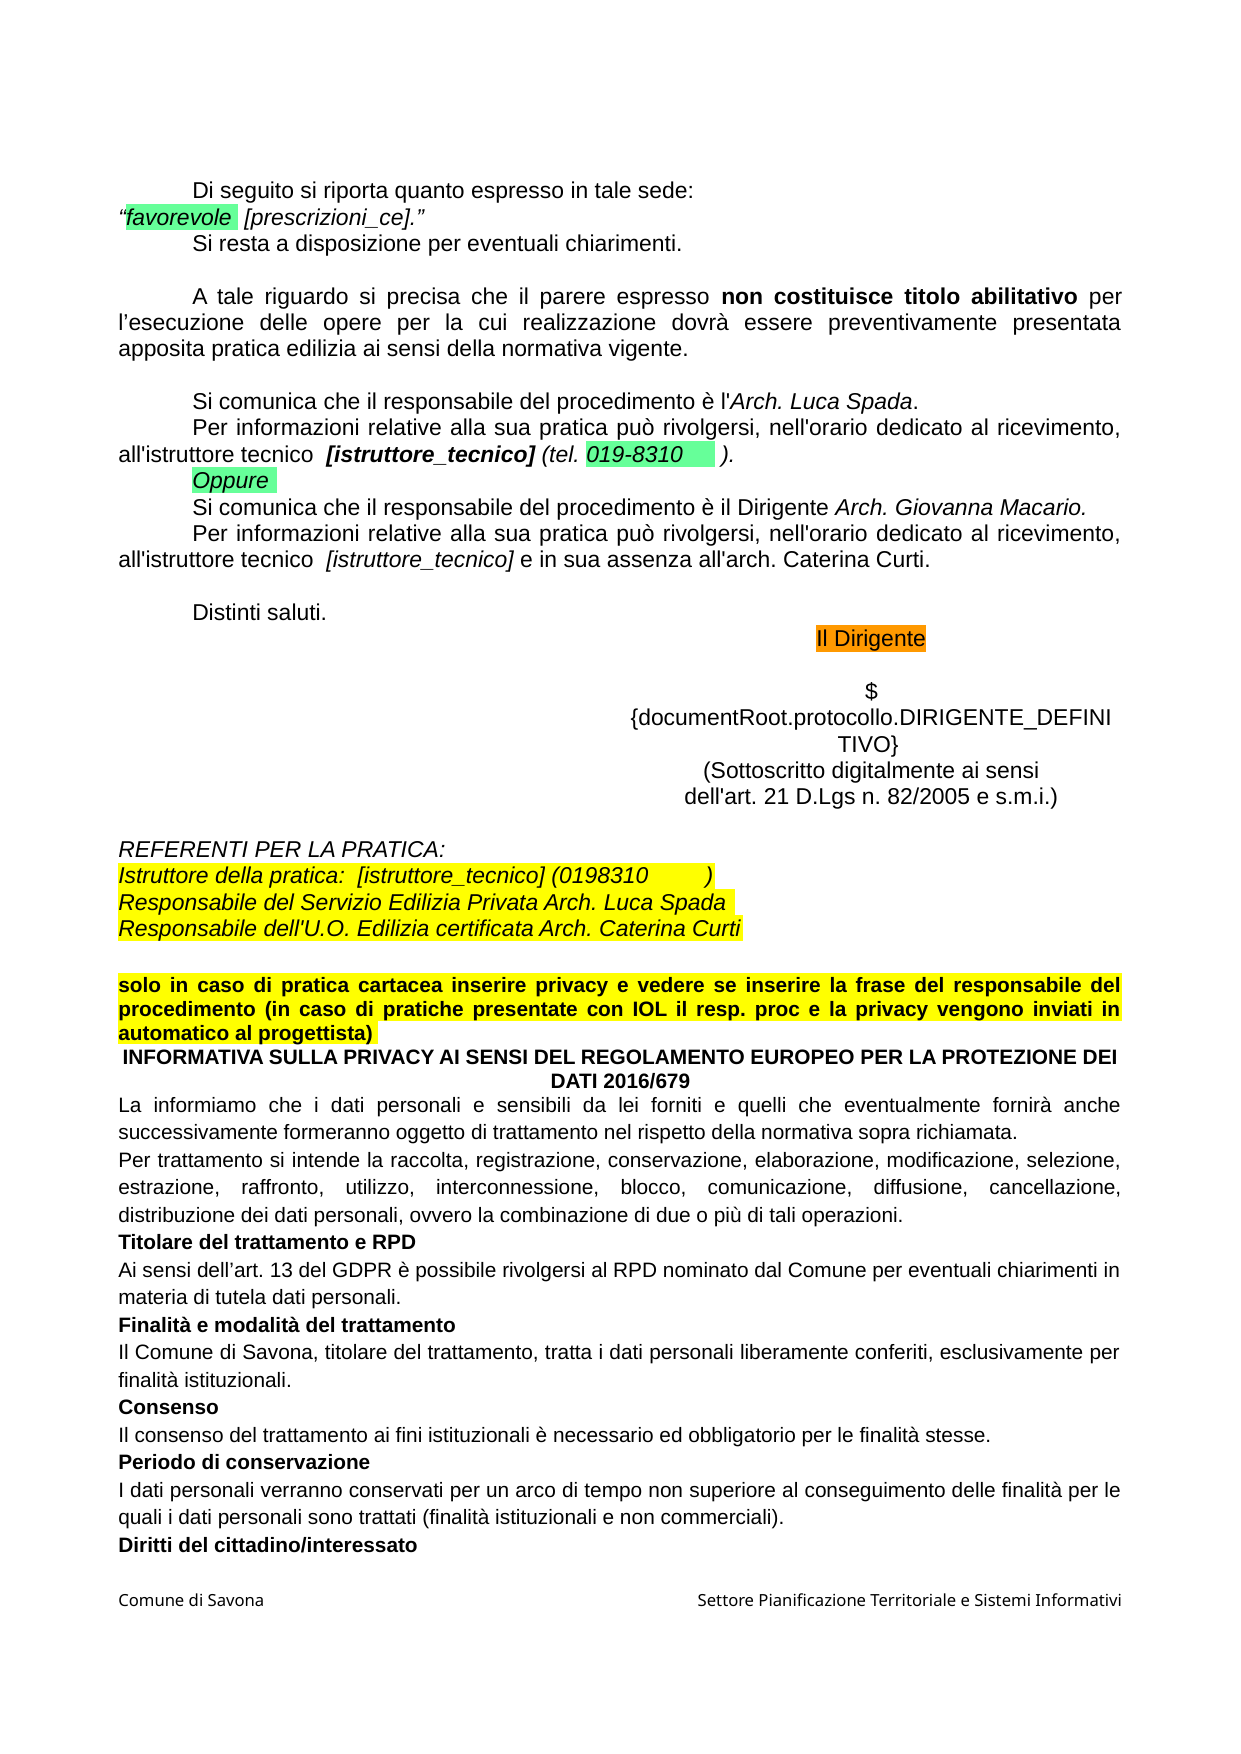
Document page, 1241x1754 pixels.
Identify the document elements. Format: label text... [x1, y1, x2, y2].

text Istruttore della pratica: [istruttore_tecnico] (0198310 ) [118, 862, 1122, 889]
text Responsabile dell'U.O. Edilizia certificata Arch. Caterina Curti [118, 915, 1122, 941]
text REFERENTI PER LA PRATICA: [118, 836, 1122, 862]
text Distinti saluti. [118, 599, 1122, 625]
text “favorevole [prescrizioni_ce].” [118, 203, 1122, 230]
text Il consenso del trattamento ai fini istituzionali è necessario ed obbligatorio per le finalità stesse. [118, 1422, 1122, 1446]
text Oppure [118, 467, 1122, 493]
text Per informazioni relative alla sua pratica può rivolgersi, nell'orario dedicato al ricevimento, all'istruttore tecnico [istruttore_tecnico] (tel. 019-8310 ). [118, 414, 1122, 467]
text Si comunica che il responsabile del procedimento è il Dirigente Arch. Giovanna Macario. [118, 493, 1122, 520]
text Si comunica che il responsabile del procedimento è l'Arch. Luca Spada. [118, 388, 1122, 414]
text Titolare del trattamento e RPD [118, 1230, 1122, 1254]
text Responsabile del Servizio Edilizia Privata Arch. Luca Spada [118, 889, 1122, 915]
text Per informazioni relative alla sua pratica può rivolgersi, nell'orario dedicato al ricevimento, all'istruttore tecnico [istruttore_tecnico] e in sua assenza all'arch. Caterina Curti. [118, 520, 1122, 572]
text Diritti del cittadino/interessato [118, 1532, 1122, 1556]
text Il Comune di Savona, titolare del trattamento, tratta i dati personali liberamente conferiti, esclusivamente per finalità istituzionali. [118, 1340, 1122, 1391]
text INFORMATIVA SULLA PRIVACY AI SENSI DEL REGOLAMENTO EUROPEO PER LA PROTEZIONE DEI DATI 2016/679 [118, 1044, 1122, 1092]
text I dati personali verranno conservati per un arco di tempo non superiore al conseguimento delle finalità per le quali i dati personali sono trattati (finalità istituzionali e non commerciali). [118, 1477, 1122, 1529]
text Ai sensi dell’art. 13 del GDPR è possibile rivolgersi al RPD nominato dal Comune per eventuali chiarimenti in materia di tutela dati personali. [118, 1257, 1122, 1309]
text Finalità e modalità del trattamento [118, 1312, 1122, 1336]
text Consenso [118, 1395, 1122, 1419]
text Di seguito si riporta quanto espresso in tale sede: [118, 177, 1122, 203]
text La informiamo che i dati personali e sensibili da lei forniti e quelli che eventualmente fornirà anche successivamente formeranno oggetto di trattamento nel rispetto della normativa sopra richiamata. [118, 1092, 1122, 1144]
text A tale riguardo si precisa che il parere espresso non costituisce titolo abilitativo per l’esecuzione delle opere per la cui realizzazione dovrà essere preventivamente presentata apposita pratica edilizia ai sensi della normativa vigente. [118, 283, 1122, 362]
text Periodo di conservazione [118, 1450, 1122, 1474]
text Per trattamento si intende la raccolta, registrazione, conservazione, elaborazione, modificazione, selezione, estrazione, raffronto, utilizzo, interconnessione, blocco, comunicazione, diffusione, cancellazione, distribuzione dei dati personali, ovvero la combinazione di due o più di tali operazioni. [118, 1147, 1122, 1226]
text solo in caso di pratica cartacea inserire privacy e vedere se inserire la frase del responsabile del procedimento (in caso di pratiche presentate con IOL il resp. proc e la privacy vengono inviati in automatico al progettista) [118, 973, 1122, 1044]
table_cell [118, 678, 620, 836]
text Si resta a disposizione per eventuali chiarimenti. [118, 230, 1122, 256]
table_cell ${documentRoot.protocollo.DIRIGENTE_DEFINITIVO} (Sottoscritto digitalmente ai sensi dell'art. 21 D.Lgs n. 82/2005 e s.m.i.) [620, 678, 1122, 836]
table_header Il Dirigente [620, 625, 1122, 678]
table_header [118, 625, 620, 678]
